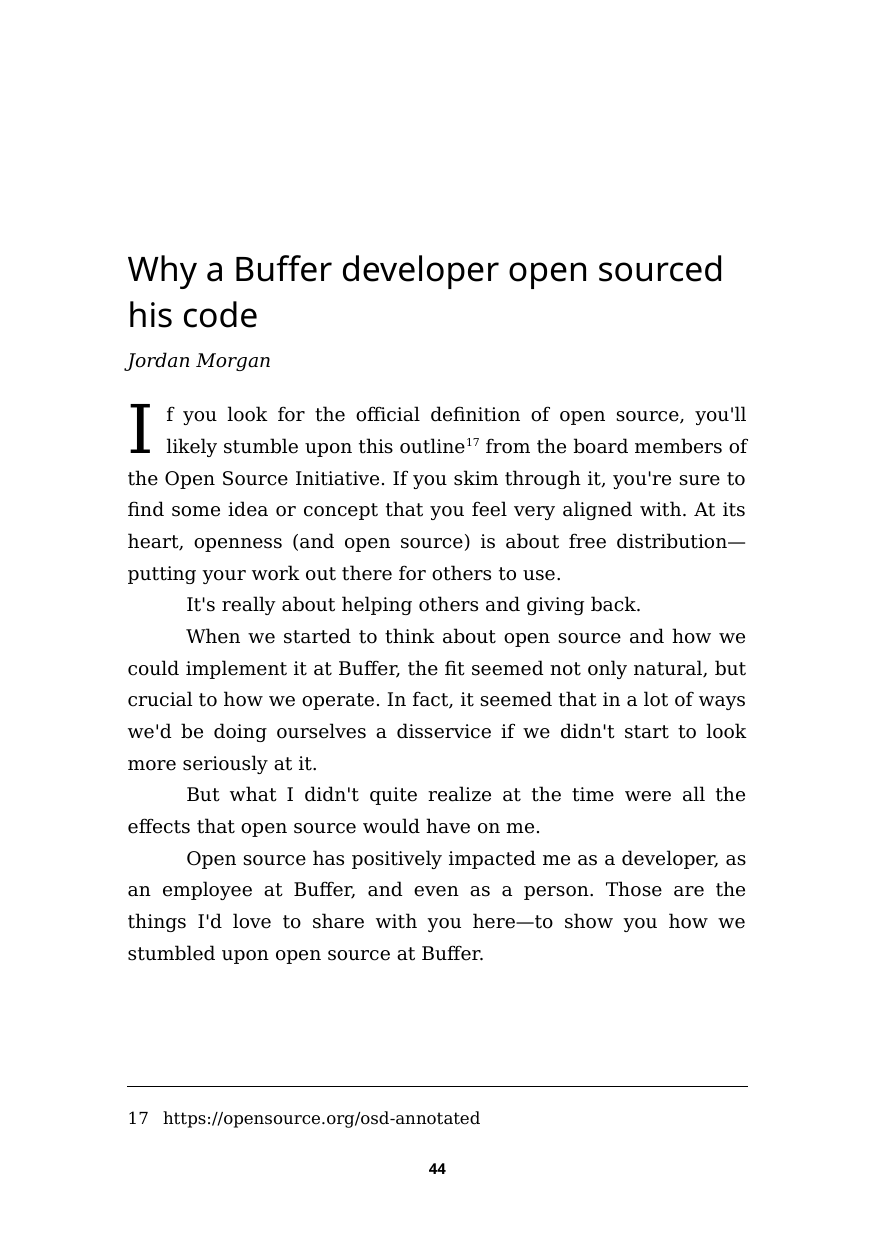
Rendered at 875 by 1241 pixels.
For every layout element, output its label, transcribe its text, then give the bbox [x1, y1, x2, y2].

text Open source has positively impacted me as a developer, as an employee at Buffer, and even as a person. Those are the things I'd love to share with you here—to show you how we stumbled upon open source at Buffer. [127, 848, 747, 964]
text https://opensource.org/osd-annotated [127, 1109, 747, 1128]
text It's really about helping others and giving back. [127, 594, 747, 616]
text When we started to think about open source and how we could implement it at Buffer, the fit seemed not only natural, but crucial to how we operate. In fact, it seemed that in a lot of ways we'd be doing ourselves a disservice if we didn't start to look more seriously at it. [127, 626, 747, 774]
text But what I didn't quite realize at the time were all the effects that open source would have on me. [127, 784, 747, 838]
text Jordan Morgan [127, 350, 747, 372]
text If you look for the official definition of open source, you'll likely stumble upon this outline from the board members of the Open Source Initiative. If you skim through it, you're sure to find some idea or concept that you feel very aligned with. At its heart, openness (and open source) is about free distribution—putting your work out there for others to use. [127, 404, 747, 584]
subtitle Why a Buffer developer open sourced his code [127, 246, 747, 338]
